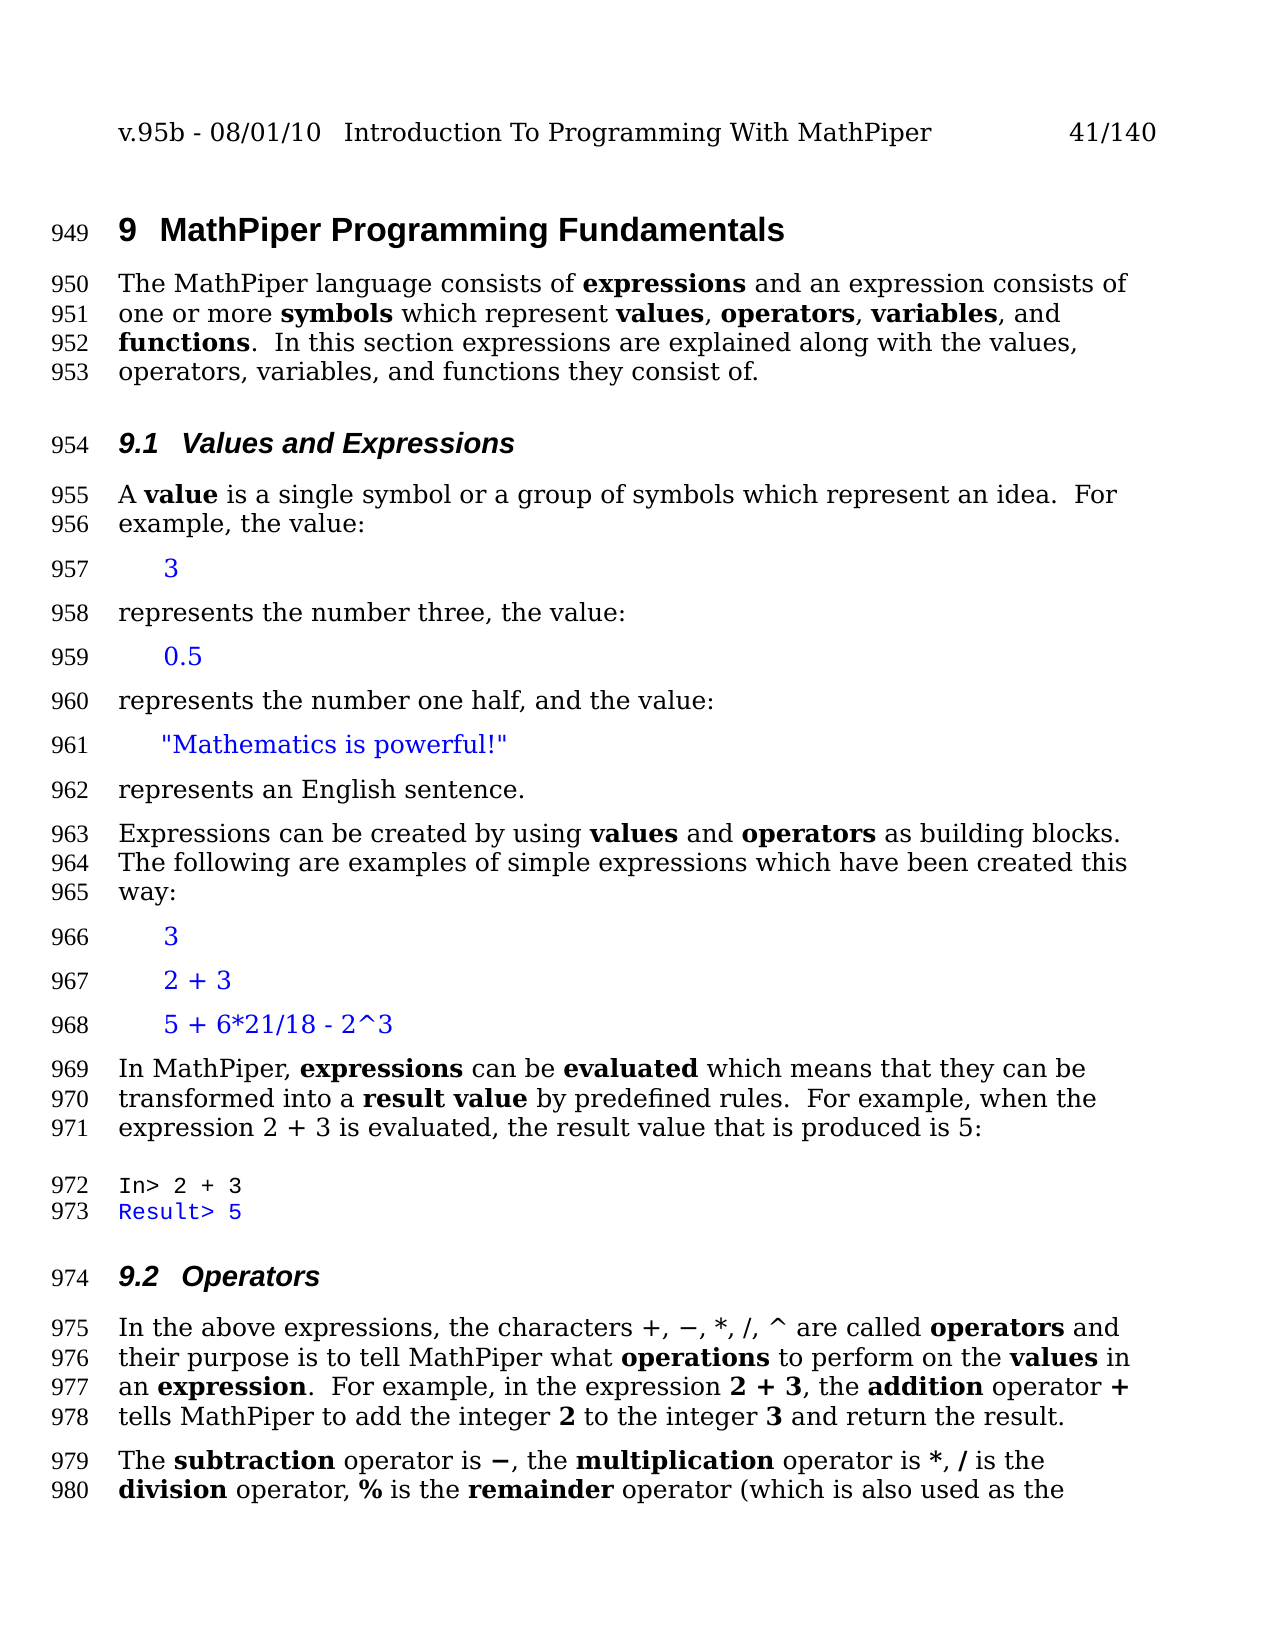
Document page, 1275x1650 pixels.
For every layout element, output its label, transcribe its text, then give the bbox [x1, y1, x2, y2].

text The subtraction operator is −, the multiplication operator is *, / is the division operator, % is the remainder operator (which is also used as the [118, 1446, 1157, 1505]
text The MathPiper language consists of expressions and an expression consists of one or more symbols which represent values, operators, variables, and functions. In this section expressions are explained along with the values, operators, variables, and functions they consist of. [118, 269, 1157, 387]
subtitle MathPiper Programming Fundamentals [118, 210, 1157, 248]
text represents the number one half, and the value: [118, 686, 1157, 716]
text 5 + 6*21/18 - 2^3 [163, 1010, 1157, 1039]
text represents the number three, the value: [118, 598, 1157, 627]
text 2 + 3 [163, 966, 1157, 995]
text Expressions can be created by using values and operators as building blocks. The following are examples of simple expressions which have been created this way: [118, 819, 1157, 907]
subtitle Values and Expressions [118, 426, 1157, 459]
text In MathPiper, expressions can be evaluated which means that they can be transformed into a result value by predefined rules. For example, when the expression 2 + 3 is evaluated, the result value that is produced is 5: [118, 1054, 1157, 1142]
text In> 2 + 3 [118, 1174, 1157, 1200]
text 0.5 [163, 642, 1157, 671]
text 3 [163, 554, 1157, 583]
text Result> 5 [118, 1200, 1157, 1226]
text represents an English sentence. [118, 775, 1157, 804]
subtitle Operators [118, 1259, 1157, 1292]
text A value is a single symbol or a group of symbols which represent an idea. For example, the value: [118, 480, 1157, 539]
text 3 [163, 922, 1157, 951]
text In the above expressions, the characters +, −, *, /, ^ are called operators and their purpose is to tell MathPiper what operations to perform on the values in an expression. For example, in the expression 2 + 3, the addition operator + tells MathPiper to add the integer 2 to the integer 3 and return the result. [118, 1313, 1157, 1431]
text "Mathematics is powerful!" [161, 731, 1157, 760]
